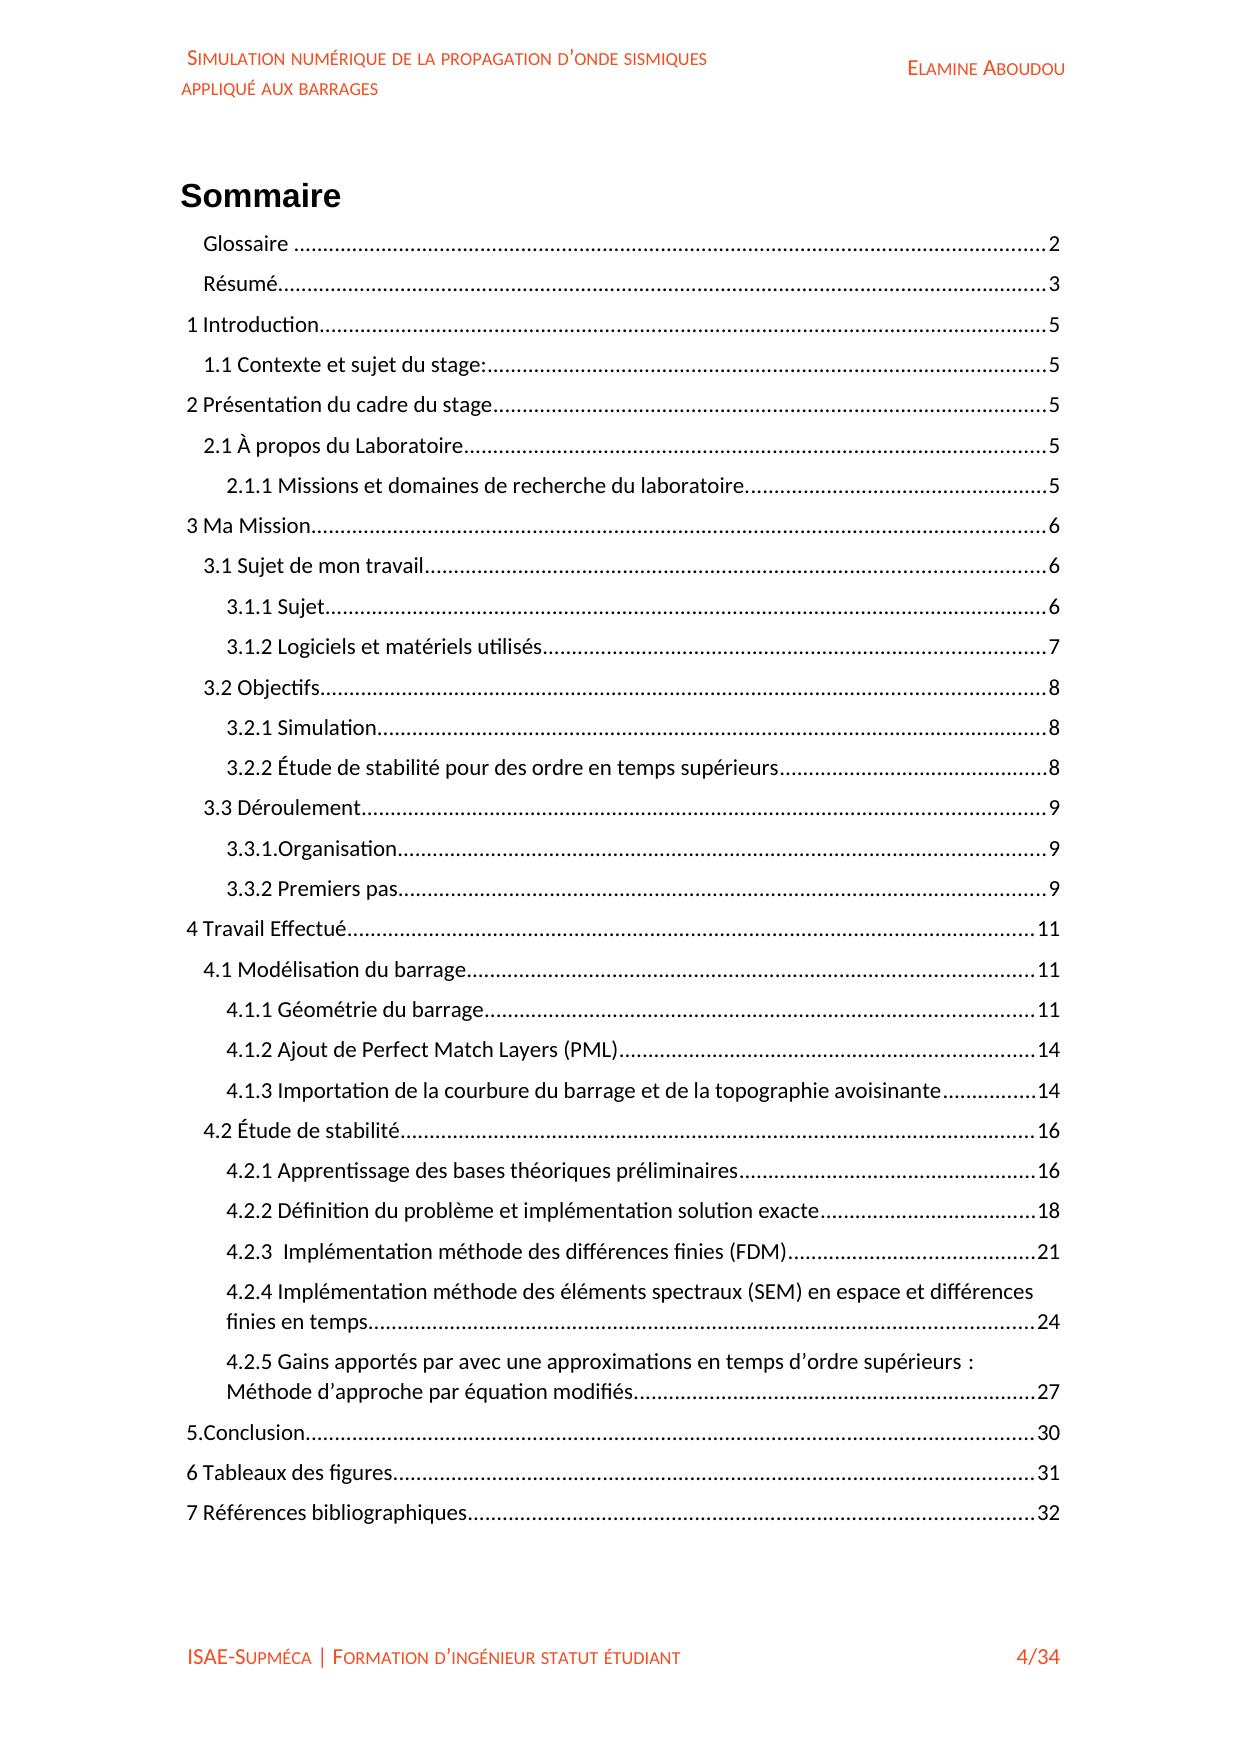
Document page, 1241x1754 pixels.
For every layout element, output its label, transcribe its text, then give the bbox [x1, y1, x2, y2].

text 3.1.2 Logiciels et matériels utilisés 7 [226, 632, 1060, 660]
text 3.2 Objectifs 8 [203, 673, 1060, 701]
text 3.3.2 Premiers pas 9 [226, 874, 1060, 902]
text 4.1.3 Importation de la courbure du barrage et de la topographie avoisinante 14 [226, 1076, 1060, 1104]
text 6 Tableaux des figures 31 [180, 1458, 1060, 1486]
text 4.1.1 Géométrie du barrage 11 [226, 995, 1060, 1023]
text 4.2.1 Apprentissage des bases théoriques préliminaires 16 [226, 1156, 1060, 1184]
text 2 Présentation du cadre du stage 5 [180, 390, 1060, 418]
text 4.2.5 Gains apportés par avec une approximations en temps d’ordre supérieurs : Méthode d’approche par équation modifiés. 27 [226, 1347, 1060, 1405]
subtitle Sommaire [180, 176, 1060, 214]
text 4.2.3 Implémentation méthode des différences finies (FDM) 21 [226, 1237, 1060, 1265]
text 3 Ma Mission 6 [180, 511, 1060, 539]
text Résumé 3 [203, 269, 1060, 297]
text Glossaire 2 [203, 229, 1060, 257]
text 4.1.2 Ajout de Perfect Match Layers (PML) 14 [226, 1035, 1060, 1063]
text 3.2.2 Étude de stabilité pour des ordre en temps supérieurs 8 [226, 753, 1060, 781]
text 3.3.1.Organisation 9 [226, 834, 1060, 862]
text 7 Références bibliographiques 32 [180, 1498, 1060, 1526]
text 3.1.1 Sujet 6 [226, 592, 1060, 620]
text 4.1 Modélisation du barrage 11 [203, 955, 1060, 983]
text 3.3 Déroulement 9 [203, 793, 1060, 822]
text 1 Introduction 5 [180, 310, 1060, 338]
text 4 Travail Effectué 11 [180, 914, 1060, 942]
text 4.2.4 Implémentation méthode des éléments spectraux (SEM) en espace et différences finies en temps 24 [226, 1277, 1060, 1335]
text 2.1.1 Missions et domaines de recherche du laboratoire. 5 [226, 471, 1060, 499]
text 3.2.1 Simulation 8 [226, 713, 1060, 741]
text 5.Conclusion 30 [180, 1418, 1060, 1446]
text 1.1 Contexte et sujet du stage: 5 [203, 350, 1060, 378]
text 3.1 Sujet de mon travail 6 [203, 552, 1060, 580]
text 2.1 À propos du Laboratoire 5 [203, 431, 1060, 459]
text 4.2.2 Définition du problème et implémentation solution exacte 18 [226, 1197, 1060, 1225]
text 4.2 Étude de stabilité 16 [203, 1116, 1060, 1144]
